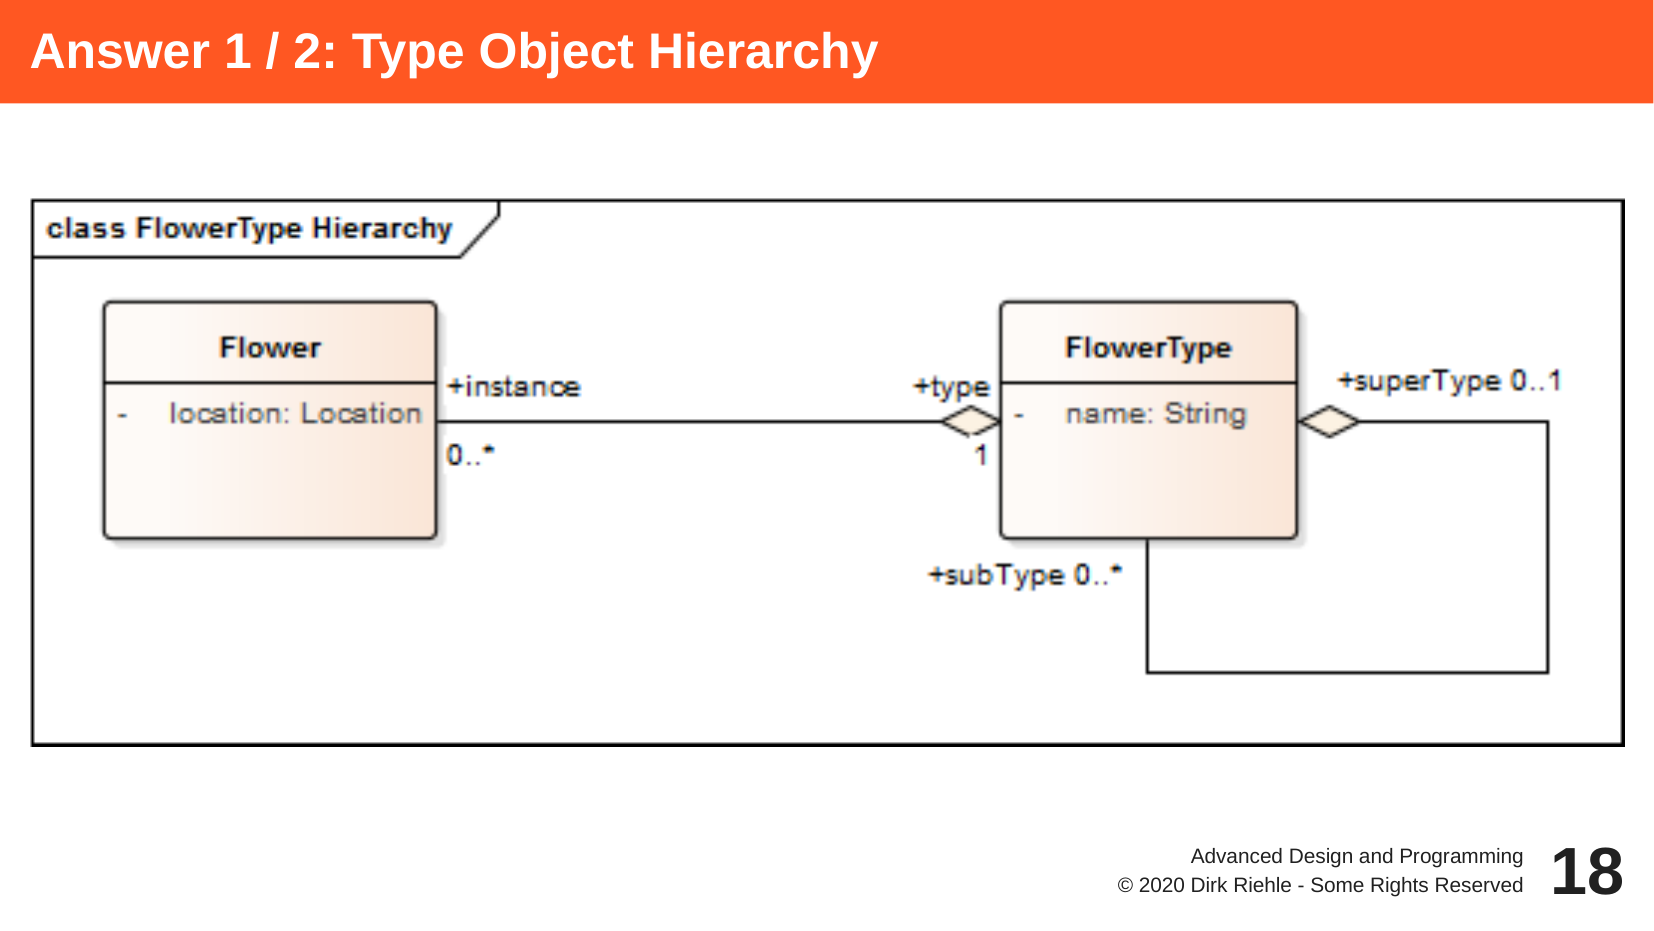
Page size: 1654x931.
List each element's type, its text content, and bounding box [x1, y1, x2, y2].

picture [29, 185, 1625, 759]
title Answer 1 / 2: Type Object Hierarchy [0, 0, 1654, 104]
